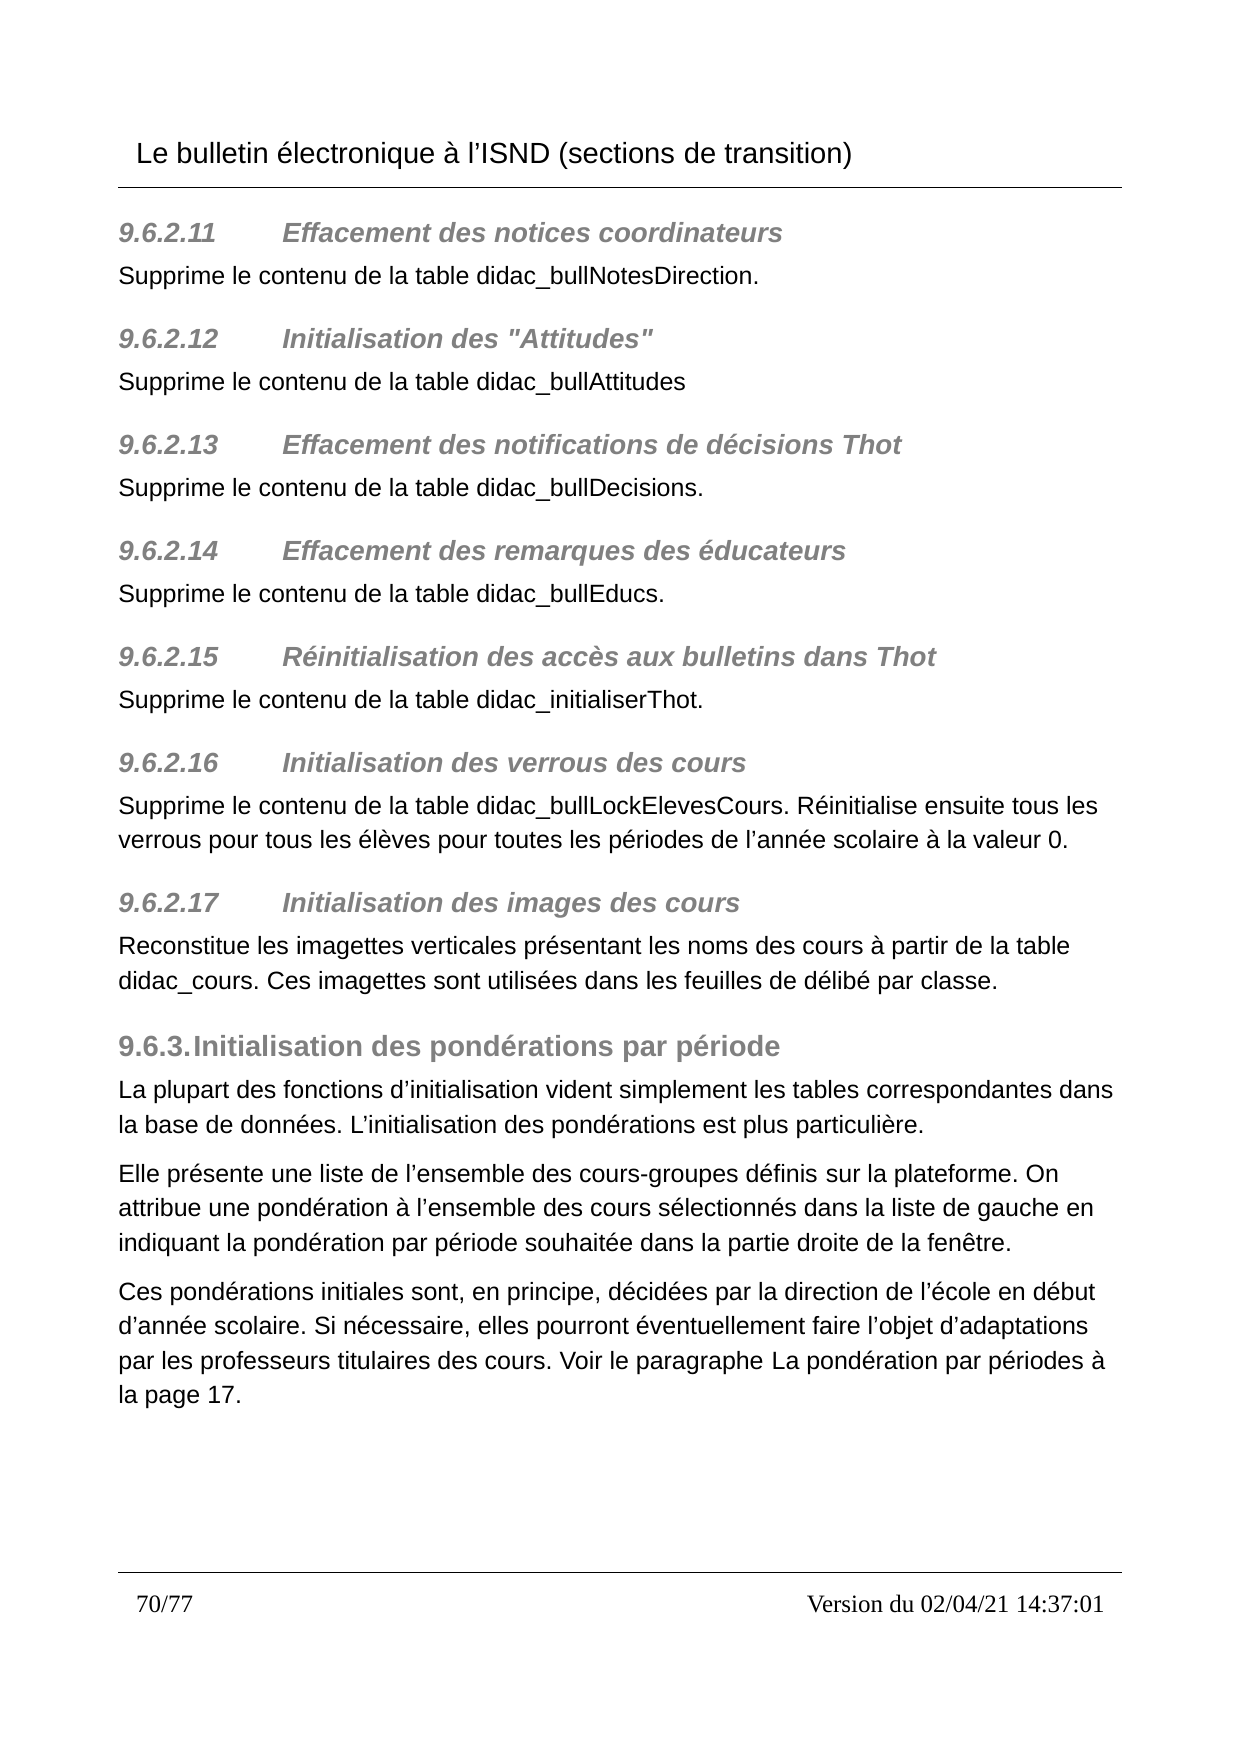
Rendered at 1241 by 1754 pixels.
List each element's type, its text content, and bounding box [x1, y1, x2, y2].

subtitle Initialisation des images des cours [118, 887, 1122, 919]
text Ces pondérations initiales sont, en principe, décidées par la direction de l’école en début d’année scolaire. Si nécessaire, elles pourront éventuellement faire l’objet d’adaptations par les professeurs titulaires des cours. Voir le paragraphe La pondération par périodes à la page 17. [118, 1277, 1122, 1409]
text Elle présente une liste de l’ensemble des cours-groupes définis sur la plateforme. On attribue une pondération à l’ensemble des cours sélectionnés dans la liste de gauche en indiquant la pondération par période souhaitée dans la partie droite de la fenêtre. [118, 1159, 1122, 1257]
text Supprime le contenu de la table didac_bullLockElevesCours. Réinitialise ensuite tous les verrous pour tous les élèves pour toutes les périodes de l’année scolaire à la valeur 0. [118, 791, 1122, 854]
text La plupart des fonctions d’initialisation vident simplement les tables correspondantes dans la base de données. L’initialisation des pondérations est plus particulière. [118, 1075, 1122, 1138]
subtitle Effacement des notices coordinateurs [118, 217, 1122, 248]
text Supprime le contenu de la table didac_bullDecisions. [118, 473, 1122, 502]
text Supprime le contenu de la table didac_bullEducs. [118, 579, 1122, 608]
text Supprime le contenu de la table didac_bullAttitudes [118, 367, 1122, 396]
subtitle Effacement des remarques des éducateurs [118, 534, 1122, 566]
text Supprime le contenu de la table didac_bullNotesDirection. [118, 261, 1122, 290]
subtitle Effacement des notifications de décisions Thot [118, 428, 1122, 460]
subtitle Initialisation des verrous des cours [118, 746, 1122, 778]
text Supprime le contenu de la table didac_initialiserThot. [118, 685, 1122, 713]
subtitle Réinitialisation des accès aux bulletins dans Thot [118, 640, 1122, 672]
subtitle Initialisation des "Attitudes" [118, 323, 1122, 354]
text Reconstitue les imagettes verticales présentant les noms des cours à partir de la table didac_cours. Ces imagettes sont utilisées dans les feuilles de délibé par classe. [118, 931, 1122, 994]
subtitle Initialisation des pondérations par période [118, 1029, 1122, 1063]
